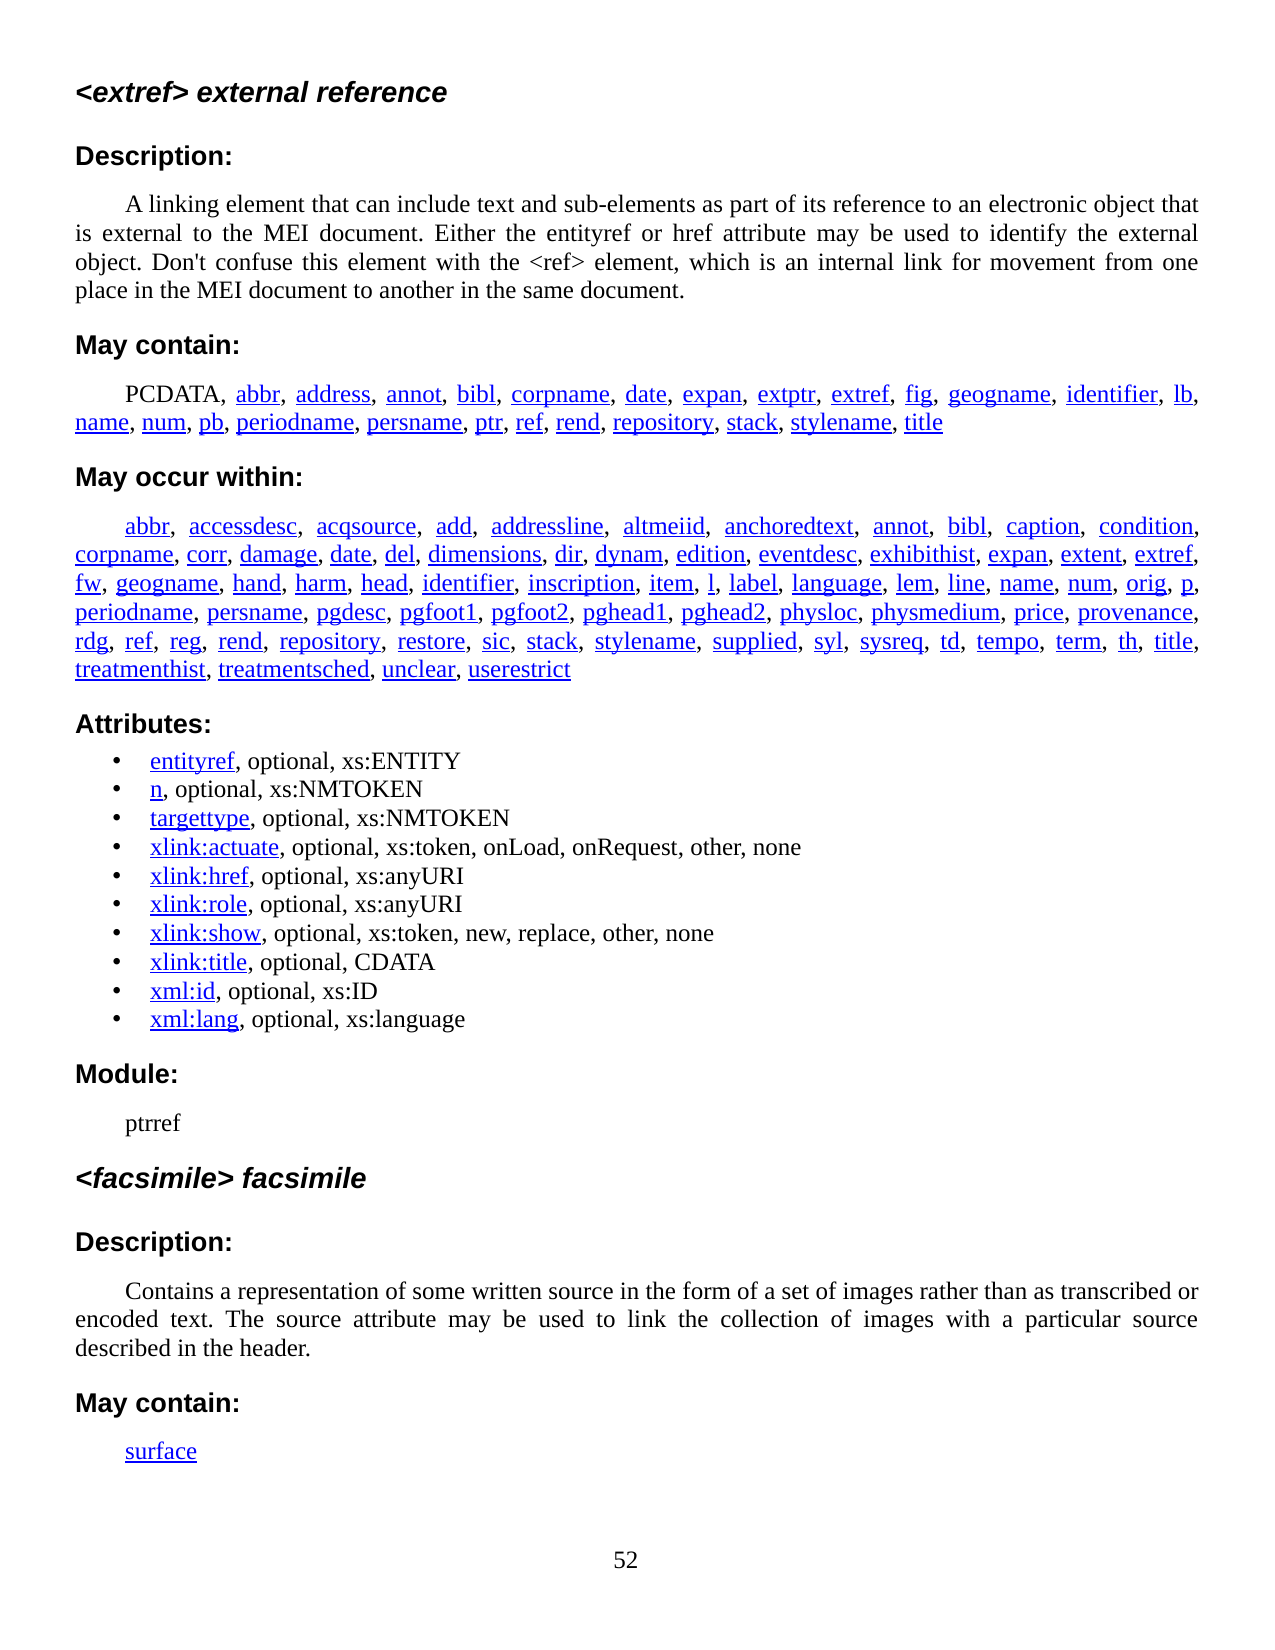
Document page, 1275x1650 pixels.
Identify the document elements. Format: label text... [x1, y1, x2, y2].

subtitle Attributes: [75, 708, 1200, 739]
list n, optional, xs:NMTOKEN [112, 774, 1200, 803]
text abbr, accessdesc, acqsource, add, addressline, altmeiid, anchoredtext, annot, bibl, caption, condition, corpname, corr, damage, date, del, dimensions, dir, dynam, edition, eventdesc, exhibithist, expan, extent, extref, fw, geogname, hand, harm, head, identifier, inscription, item, l, label, language, lem, line, name, num, orig, p, periodname, persname, pgdesc, pgfoot1, pgfoot2, pghead1, pghead2, physloc, physmedium, price, provenance, rdg, ref, reg, rend, repository, restore, sic, stack, stylename, supplied, syl, sysreq, td, tempo, term, th, title, treatmenthist, treatmentsched, unclear, userestrict [75, 511, 1200, 683]
list xlink:title, optional, CDATA [112, 947, 1200, 976]
subtitle May occur within: [75, 461, 1200, 492]
text ptrref [75, 1108, 1200, 1136]
list targettype, optional, xs:NMTOKEN [112, 803, 1200, 832]
list xml:id, optional, xs:ID [112, 976, 1200, 1004]
list xml:lang, optional, xs:language [112, 1004, 1200, 1033]
list xlink:actuate, optional, xs:token, onLoad, onRequest, other, none [112, 832, 1200, 861]
subtitle <facsimile> facsimile [75, 1161, 1200, 1195]
text surface [75, 1436, 1200, 1465]
list entityref, optional, xs:ENTITY [112, 746, 1200, 774]
subtitle Description: [75, 140, 1200, 171]
list xlink:href, optional, xs:anyURI [112, 861, 1200, 889]
text PCDATA, abbr, address, annot, bibl, corpname, date, expan, extptr, extref, fig, geogname, identifier, lb, name, num, pb, periodname, persname, ptr, ref, rend, repository, stack, stylename, title [75, 379, 1200, 436]
subtitle May contain: [75, 329, 1200, 361]
subtitle Description: [75, 1226, 1200, 1257]
text Contains a representation of some written source in the form of a set of images rather than as transcribed or encoded text. The source attribute may be used to link the collection of images with a particular source described in the header. [75, 1276, 1200, 1362]
subtitle Module: [75, 1058, 1200, 1089]
text A linking element that can include text and sub-elements as part of its reference to an electronic object that is external to the MEI document. Either the entityref or href attribute may be used to identify the external object. Don't confuse this element with the <ref> element, which is an internal link for movement from one place in the MEI document to another in the same document. [75, 189, 1200, 304]
subtitle <extref> external reference [75, 75, 1200, 108]
subtitle May contain: [75, 1387, 1200, 1418]
list xlink:role, optional, xs:anyURI [112, 889, 1200, 918]
list xlink:show, optional, xs:token, new, replace, other, none [112, 918, 1200, 947]
